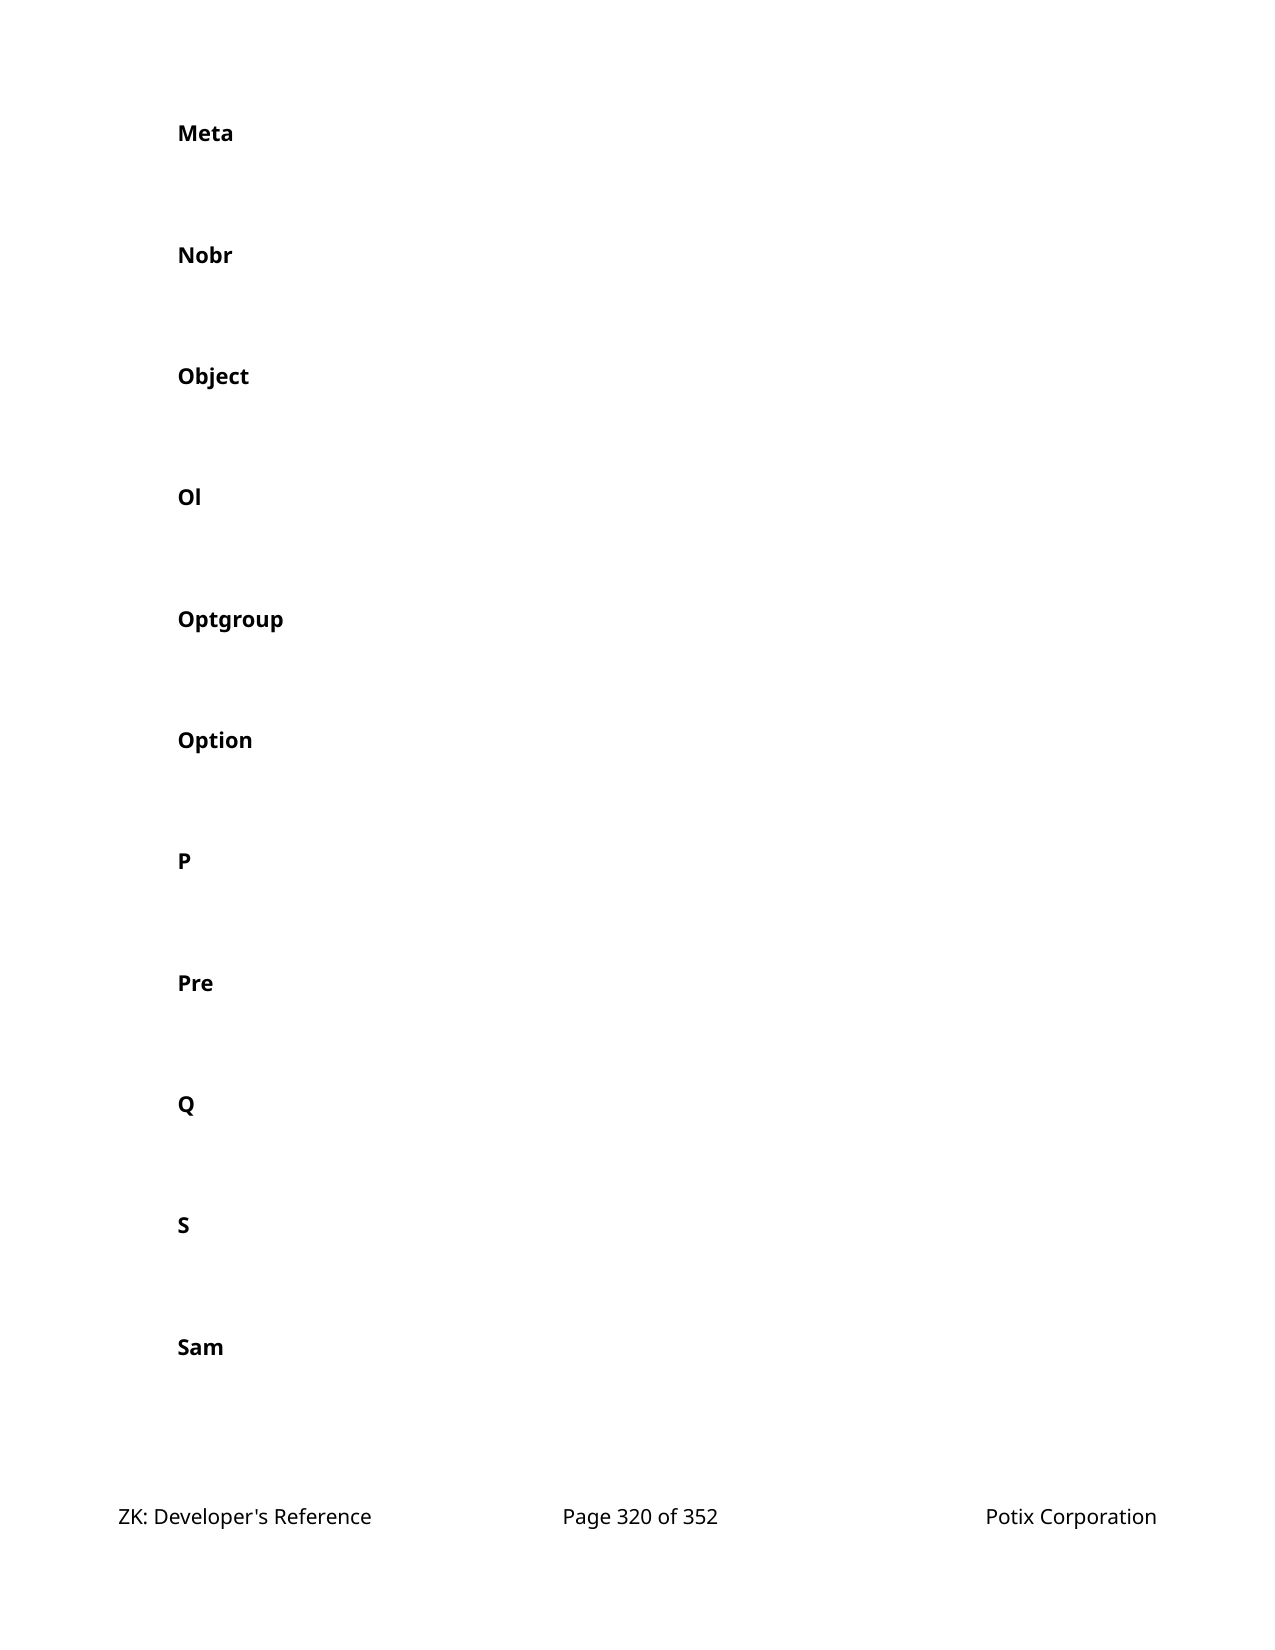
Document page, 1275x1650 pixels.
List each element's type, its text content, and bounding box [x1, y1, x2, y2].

subtitle Sam [177, 1332, 1157, 1362]
subtitle Nobr [177, 239, 1157, 269]
subtitle Object [177, 361, 1157, 391]
subtitle Pre [177, 968, 1157, 998]
subtitle Q [177, 1089, 1157, 1119]
subtitle Ol [177, 482, 1157, 512]
subtitle Optgroup [177, 603, 1157, 633]
subtitle Option [177, 725, 1157, 755]
subtitle P [177, 846, 1157, 876]
subtitle Meta [177, 118, 1157, 148]
subtitle S [177, 1210, 1157, 1240]
